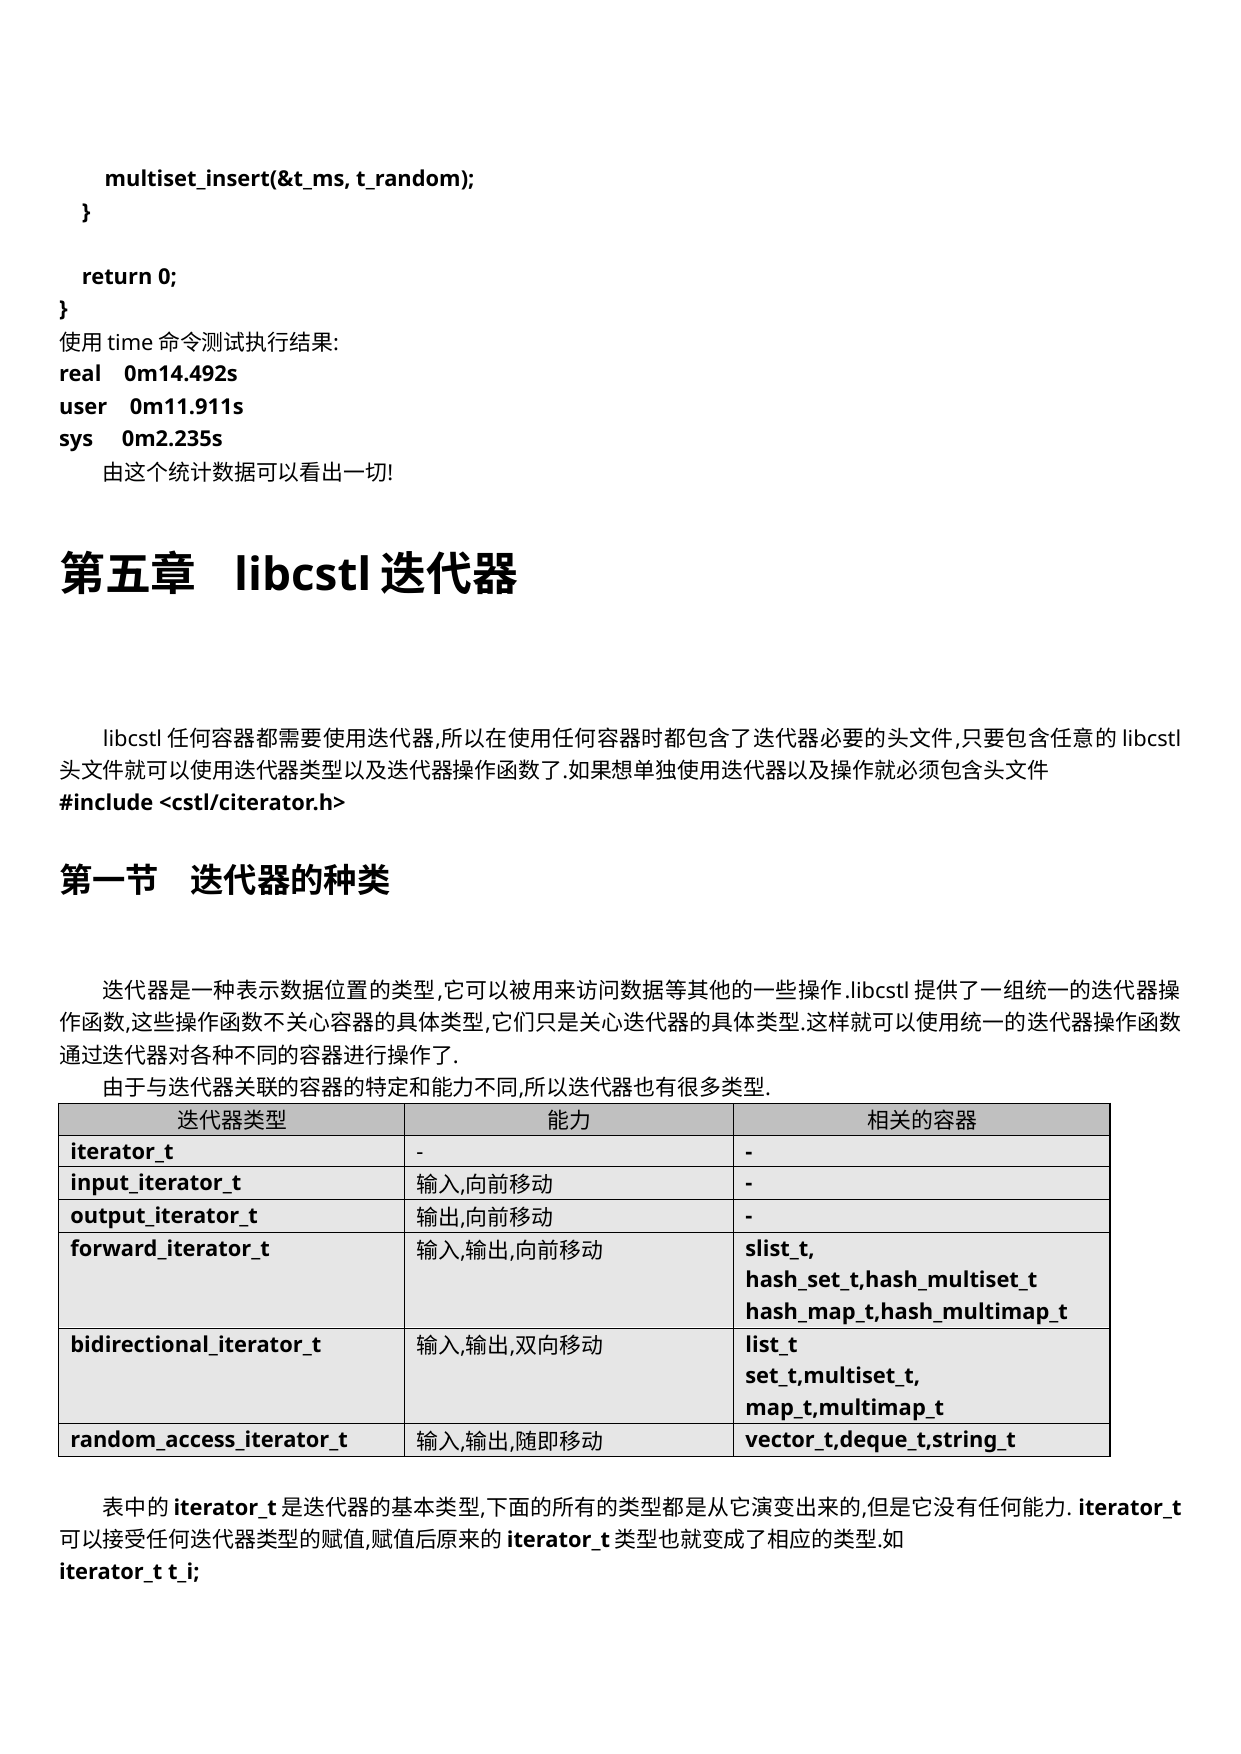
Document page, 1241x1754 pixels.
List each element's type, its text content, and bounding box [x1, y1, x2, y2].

table_cell 输入,输出,向前移动 [405, 1233, 733, 1327]
table_cell - [405, 1136, 733, 1166]
text 表中的iterator_t是迭代器的基本类型,下面的所有的类型都是从它演变出来的,但是它没有任何能力. iterator_t可以接受任何迭代器类型的赋值,赋值后原来的iterator_t类型也就变成了相应的类型.如 [59, 1490, 1181, 1555]
table_cell list_t set_t,multiset_t, map_t,multimap_t [734, 1329, 1109, 1423]
table_cell input_iterator_t [59, 1167, 404, 1199]
table_cell - [734, 1200, 1109, 1232]
table_cell bidirectional_iterator_t [59, 1329, 404, 1423]
text 由这个统计数据可以看出一切! [59, 454, 1181, 487]
table_cell forward_iterator_t [59, 1233, 404, 1327]
table_cell - [734, 1167, 1109, 1199]
text } [59, 194, 1181, 227]
table_cell vector_t,deque_t,string_t [734, 1424, 1109, 1456]
text 迭代器是一种表示数据位置的类型,它可以被用来访问数据等其他的一些操作.libcstl提供了一组统一的迭代器操作函数,这些操作函数不关心容器的具体类型,它们只是关心迭代器的具体类型.这样就可以使用统一的迭代器操作函数通过迭代器对各种不同的容器进行操作了. [59, 972, 1181, 1070]
text real 0m14.492s [59, 357, 1181, 389]
text iterator_t t_i; [59, 1555, 1181, 1587]
subtitle libcstl迭代器 [59, 522, 1181, 620]
text user 0m11.911s [59, 389, 1181, 422]
table_header 迭代器类型 [59, 1104, 404, 1135]
table_cell slist_t, hash_set_t,hash_multiset_t hash_map_t,hash_multimap_t [734, 1233, 1109, 1327]
text #include <cstl/citerator.h> [59, 786, 1181, 818]
text 使用time命令测试执行结果: [59, 324, 1181, 357]
table_cell 输入,输出,双向移动 [405, 1329, 733, 1423]
table_cell iterator_t [59, 1136, 404, 1166]
table_cell 输出,向前移动 [405, 1200, 733, 1232]
table_cell - [734, 1136, 1109, 1166]
table_cell random_access_iterator_t [59, 1424, 404, 1456]
text libcstl任何容器都需要使用迭代器,所以在使用任何容器时都包含了迭代器必要的头文件,只要包含任意的libcstl头文件就可以使用迭代器类型以及迭代器操作函数了.如果想单独使用迭代器以及操作就必须包含头文件 [59, 721, 1181, 786]
text sys 0m2.235s [59, 422, 1181, 454]
table_header 能力 [405, 1104, 733, 1135]
text 由于与迭代器关联的容器的特定和能力不同,所以迭代器也有很多类型. [59, 1070, 1181, 1102]
table_cell 输入,输出,随即移动 [405, 1424, 733, 1456]
text return 0; [59, 259, 1181, 292]
table_cell output_iterator_t [59, 1200, 404, 1232]
subtitle 迭代器的种类 [59, 845, 1181, 910]
table_header 相关的容器 [734, 1104, 1109, 1135]
text multiset_insert(&t_ms, t_random); [59, 162, 1181, 194]
text } [59, 292, 1181, 324]
table_cell 输入,向前移动 [405, 1167, 733, 1199]
